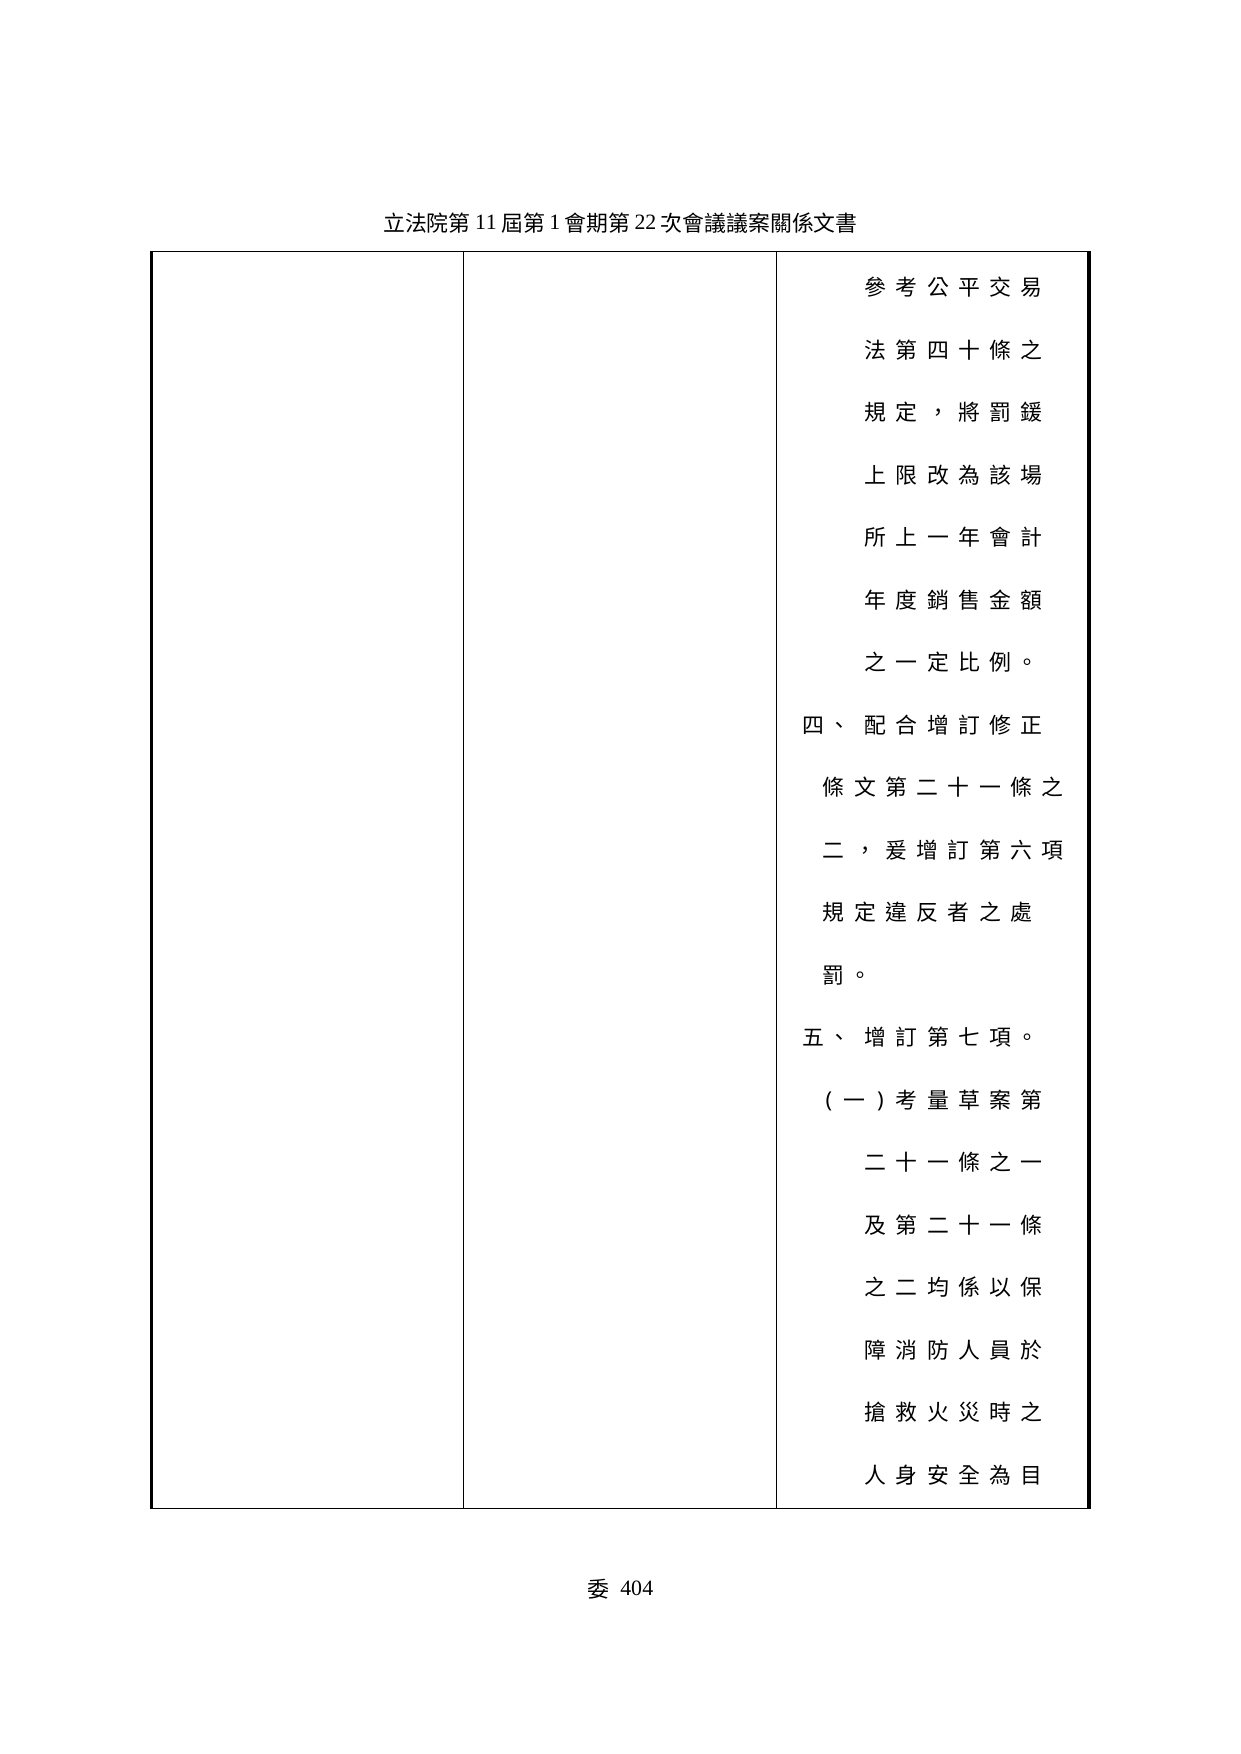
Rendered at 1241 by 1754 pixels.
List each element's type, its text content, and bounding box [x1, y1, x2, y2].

table_cell [153, 252, 463, 1508]
table_cell [464, 252, 776, 1508]
table_cell 參考公平交易法第四十條之規定，將罰鍰上限改為該場所上一年會計年度銷售金額之一定比例。 四、配合增訂修正條文第二十一條之二，爰增訂第六項規定違反者之處罰。 五、增訂第七項。 (一)考量草案第二十一條之一及第二十一條之二均係以保障消防人員於搶救火災時之人身安全為目 [777, 252, 1087, 1508]
